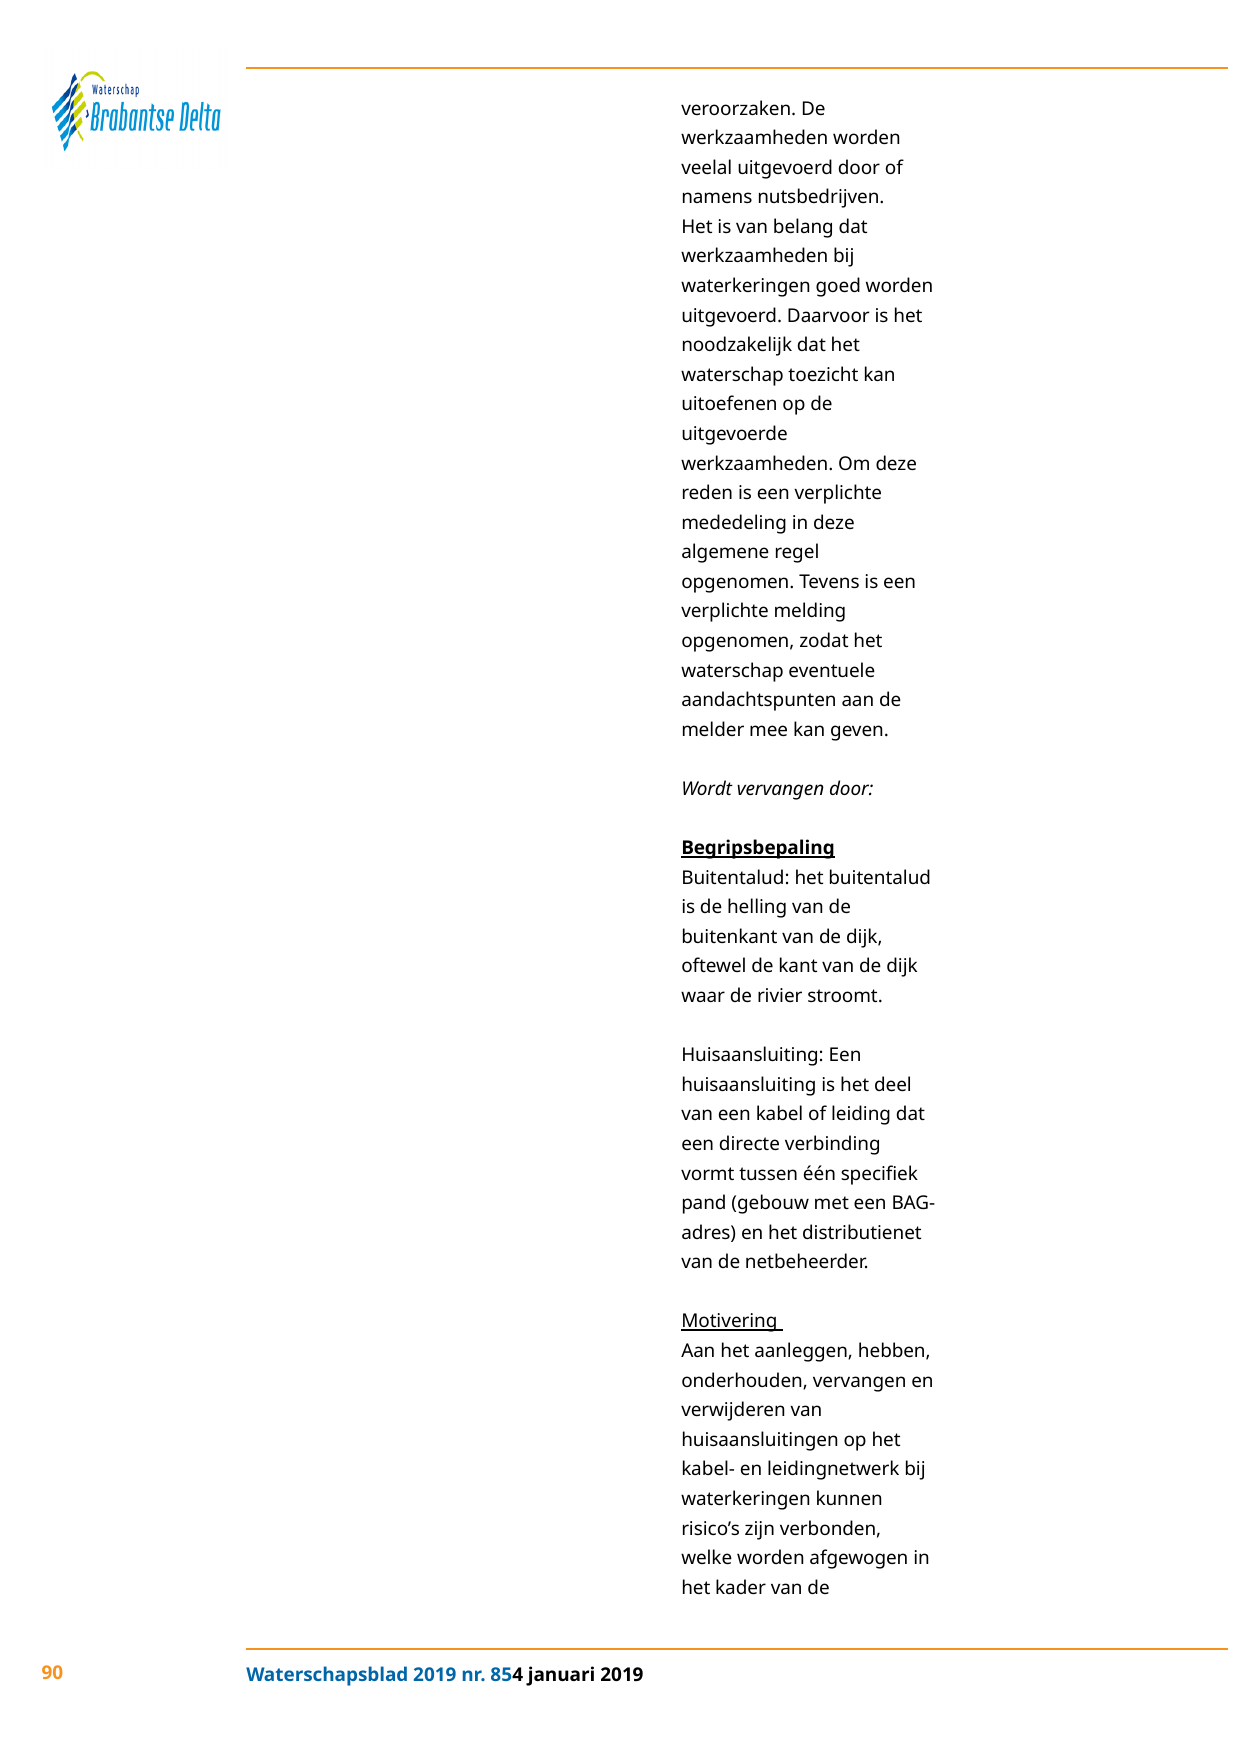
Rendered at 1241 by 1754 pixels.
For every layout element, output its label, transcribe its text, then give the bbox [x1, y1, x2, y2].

table_cell [935, 95, 1152, 1600]
table_cell [465, 95, 681, 1600]
table_cell veroorzaken. De werkzaamheden worden veelal uitgevoerd door of namens nutsbedrijven. Het is van belang dat werkzaamheden bij waterkeringen goed worden uitgevoerd. Daarvoor is het noodzakelijk dat het waterschap toezicht kan uitoefenen op de uitgevoerde werkzaamheden. Om deze reden is een verplichte mededeling in deze algemene regel opgenomen. Tevens is een verplichte melding opgenomen, zodat het waterschap eventuele aandachtspunten aan de melder mee kan geven. Wordt vervangen door: Begripsbepaling Buitentalud: het buitentalud is de helling van de buitenkant van de dijk, oftewel de kant van de dijk waar de rivier stroomt. Huisaansluiting: Een huisaansluiting is het deel van een kabel of leiding dat een directe verbinding vormt tussen één specifiek pand (gebouw met een BAG-adres) en het distributienet van de netbeheerder. Motivering Aan het aanleggen, hebben, onderhouden, vervangen en verwijderen van huisaansluitingen op het kabel- en leidingnetwerk bij waterkeringen kunnen risico’s zijn verbonden, welke worden afgewogen in het kader van de [681, 95, 935, 1600]
picture [41, 47, 231, 172]
table_cell [248, 95, 464, 1600]
